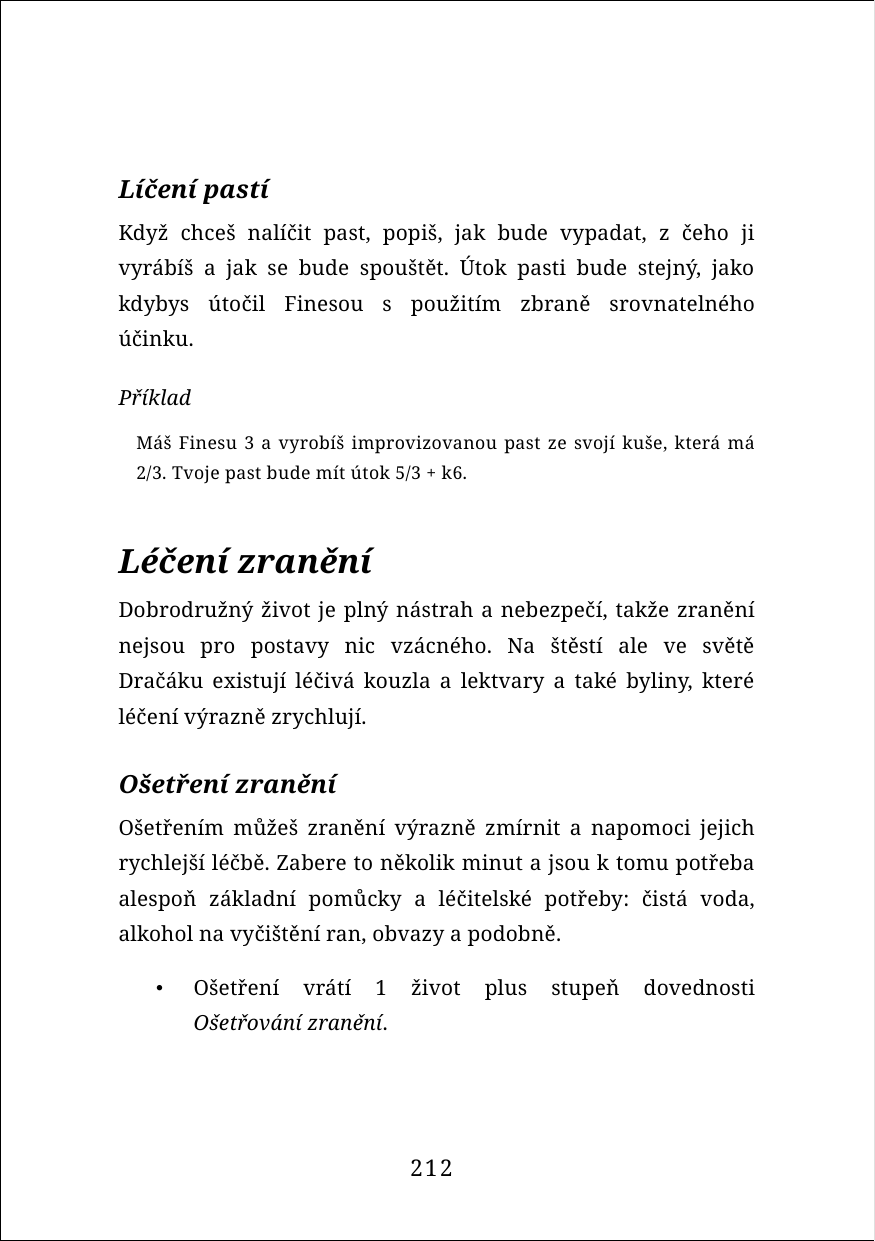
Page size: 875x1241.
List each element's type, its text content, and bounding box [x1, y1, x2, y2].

text Dobrodružný život je plný nástrah a nebezpečí, takže zranění nejsou pro postavy nic vzácného. Na štěstí ale ve světě Dračáku existují léčivá kouzla a lektvary a také byliny, které léčení výrazně zrychlují. [118, 596, 756, 731]
subtitle Léčení zranění [118, 538, 756, 584]
text Příklad [118, 383, 756, 412]
subtitle Líčení pastí [118, 172, 756, 206]
list Ošetření vrátí 1 život plus stupeň dovednosti Ošetřování zranění. [156, 973, 756, 1037]
text Máš Finesu 3 a vyrobíš improvizovanou past ze svojí kuše, která má 2/3. Tvoje past bude mít útok 5/3 + k6. [136, 431, 756, 485]
subtitle Ošetření zranění [118, 767, 756, 801]
text Když chceš nalíčit past, popiš, jak bude vypadat, z čeho ji vyrábíš a jak se bude spouštět. Útok pasti bude stejný, jako kdybys útočil Finesou s použitím zbraně srovnatelného účinku. [118, 218, 756, 353]
text Ošetřením můžeš zranění výrazně zmírnit a napomoci jejich rychlejší léčbě. Zabere to několik minut a jsou k tomu potřeba alespoň základní pomůcky a léčitelské potřeby: čistá voda, alkohol na vyčištění ran, obvazy a podobně. [118, 813, 756, 948]
